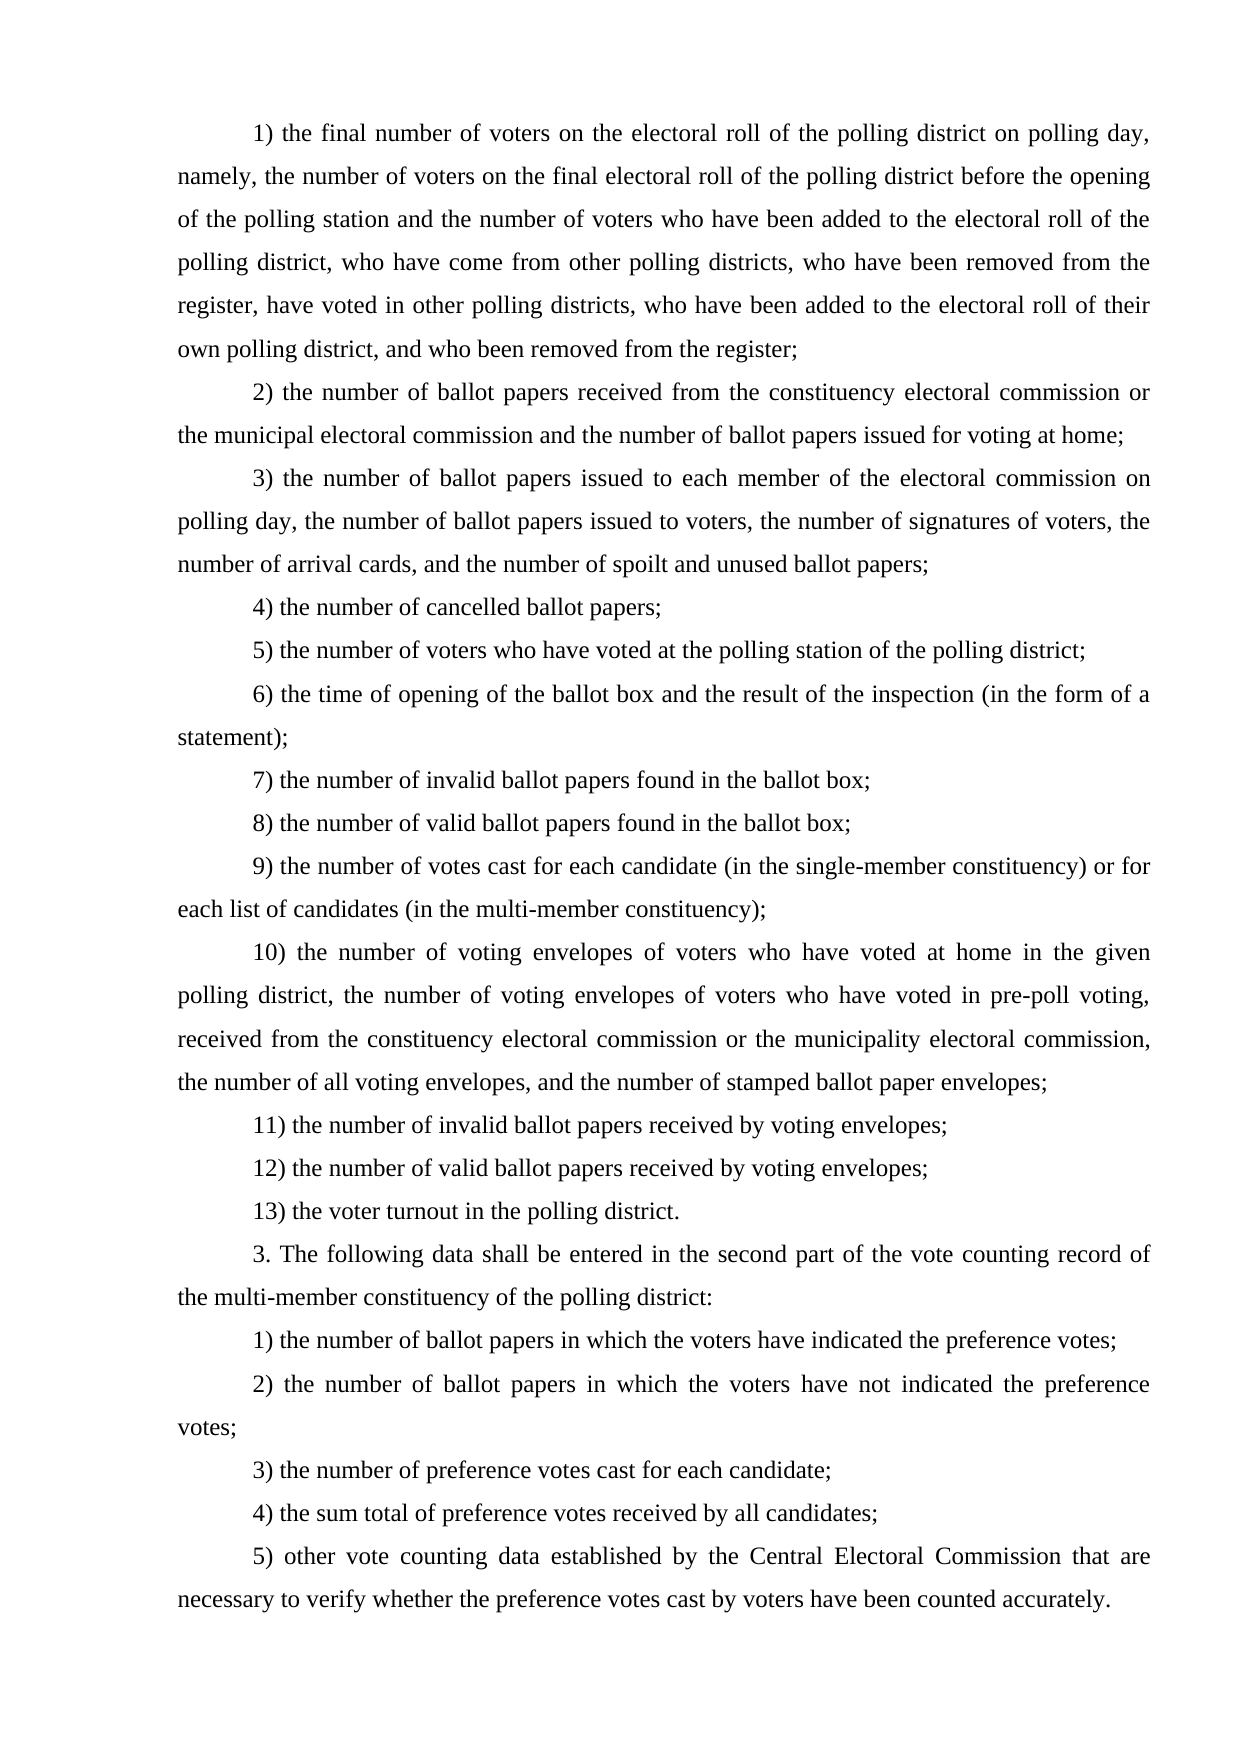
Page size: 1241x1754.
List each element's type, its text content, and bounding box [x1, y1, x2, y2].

text 13) the voter turnout in the polling district. [177, 1196, 1152, 1225]
text 10) the number of voting envelopes of voters who have voted at home in the given polling district, the number of voting envelopes of voters who have voted in pre-poll voting, received from the constituency electoral commission or the municipality electoral commission, the number of all voting envelopes, and the number of stamped ballot paper envelopes; [177, 937, 1152, 1096]
text 5) other vote counting data established by the Central Electoral Commission that are necessary to verify whether the preference votes cast by voters have been counted accurately. [177, 1541, 1152, 1613]
text 8) the number of valid ballot papers found in the ballot box; [177, 808, 1152, 837]
text 3. The following data shall be entered in the second part of the vote counting record of the multi-member constituency of the polling district: [177, 1239, 1152, 1311]
text 2) the number of ballot papers received from the constituency electoral commission or the municipal electoral commission and the number of ballot papers issued for voting at home; [177, 377, 1152, 449]
text 3) the number of preference votes cast for each candidate; [177, 1455, 1152, 1484]
text 6) the time of opening of the ballot box and the result of the inspection (in the form of a statement); [177, 679, 1152, 751]
text 11) the number of invalid ballot papers received by voting envelopes; [177, 1110, 1152, 1139]
text 2) the number of ballot papers in which the voters have not indicated the preference votes; [177, 1369, 1152, 1441]
text 1) the final number of voters on the electoral roll of the polling district on polling day, namely, the number of voters on the final electoral roll of the polling district before the opening of the polling station and the number of voters who have been added to the electoral roll of the polling district, who have come from other polling districts, who have been removed from the register, have voted in other polling districts, who have been added to the electoral roll of their own polling district, and who been removed from the register; [177, 118, 1152, 362]
text 4) the sum total of preference votes received by all candidates; [177, 1498, 1152, 1527]
text 3) the number of ballot papers issued to each member of the electoral commission on polling day, the number of ballot papers issued to voters, the number of signatures of voters, the number of arrival cards, and the number of spoilt and unused ballot papers; [177, 463, 1152, 578]
text 4) the number of cancelled ballot papers; [177, 592, 1152, 621]
text 12) the number of valid ballot papers received by voting envelopes; [177, 1153, 1152, 1182]
text 7) the number of invalid ballot papers found in the ballot box; [177, 765, 1152, 794]
text 1) the number of ballot papers in which the voters have indicated the preference votes; [177, 1326, 1152, 1354]
text 9) the number of votes cast for each candidate (in the single-member constituency) or for each list of candidates (in the multi-member constituency); [177, 851, 1152, 923]
text 5) the number of voters who have voted at the polling station of the polling district; [177, 636, 1152, 664]
